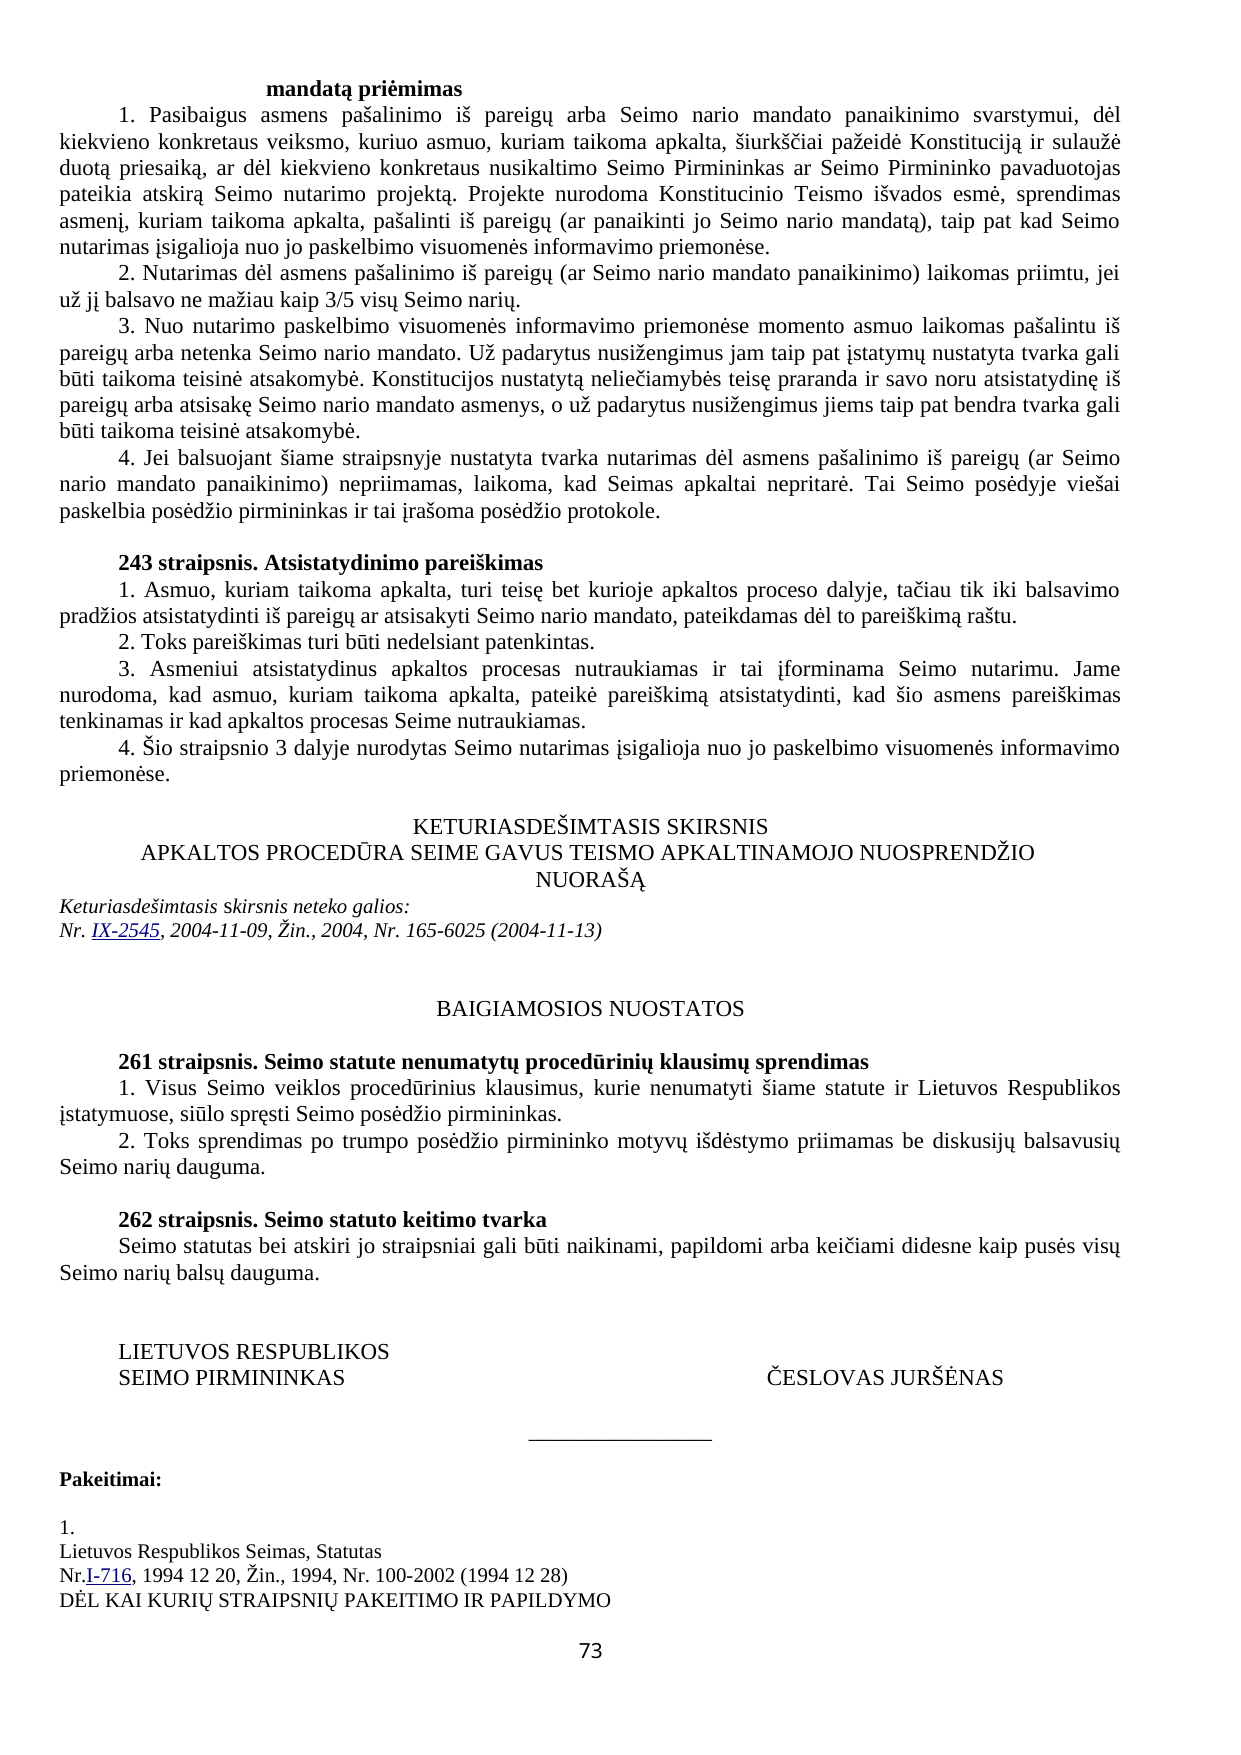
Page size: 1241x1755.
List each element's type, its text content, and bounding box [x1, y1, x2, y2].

text LIETUVOS RESPUBLIKOS [59, 1338, 1122, 1364]
text 1. [59, 1515, 1122, 1539]
text Keturiasdešimtasis skirsnis neteko galios: [59, 892, 1122, 918]
text 2. Toks pareiškimas turi būti nedelsiant patenkintas. [59, 628, 1122, 655]
text 4. Šio straipsnio 3 dalyje nurodytas Seimo nutarimas įsigalioja nuo jo paskelbimo visuomenės informavimo priemonėse. [59, 734, 1122, 787]
text Seimo statutas bei atskiri jo straipsniai gali būti naikinami, papildomi arba keičiami didesne kaip pusės visų Seimo narių balsų dauguma. [59, 1232, 1122, 1285]
text Apkaltos procedūra Seime gavus teismo apkaltinamojo nuosprendžio [59, 839, 1122, 866]
text Pakeitimai: [59, 1467, 1122, 1491]
text DĖL KAI KURIŲ STRAIPSNIŲ PAKEITIMO IR PAPILDYMO [59, 1587, 1122, 1612]
text mandatą priėmimas [59, 75, 1122, 101]
text BAIGIAMOSIOS NUOSTATOS [59, 995, 1122, 1021]
text Lietuvos Respublikos Seimas, Statutas [59, 1539, 1122, 1563]
text nuorašą [59, 866, 1122, 892]
text 3. Asmeniui atsistatydinus apkaltos procesas nutraukiamas ir tai įforminama Seimo nutarimu. Jame nurodoma, kad asmuo, kuriam taikoma apkalta, pateikė pareiškimą atsistatydinti, kad šio asmens pareiškimas tenkinamas ir kad apkaltos procesas Seime nutraukiamas. [59, 655, 1122, 734]
text 2. Toks sprendimas po trumpo posėdžio pirmininko motyvų išdėstymo priimamas be diskusijų balsavusių Seimo narių dauguma. [59, 1127, 1122, 1179]
text 1. Pasibaigus asmens pašalinimo iš pareigų arba Seimo nario mandato panaikinimo svarstymui, dėl kiekvieno konkretaus veiksmo, kuriuo asmuo, kuriam taikoma apkalta, šiurkščiai pažeidė Konstituciją ir sulaužė duotą priesaiką, ar dėl kiekvieno konkretaus nusikaltimo Seimo Pirmininkas ar Seimo Pirmininko pavaduotojas pateikia atskirą Seimo nutarimo projektą. Projekte nurodoma Konstitucinio Teismo išvados esmė, sprendimas asmenį, kuriam taikoma apkalta, pašalinti iš pareigų (ar panaikinti jo Seimo nario mandatą), taip pat kad Seimo nutarimas įsigalioja nuo jo paskelbimo visuomenės informavimo priemonėse. [59, 101, 1122, 259]
text Nr.I-716, 1994 12 20, Žin., 1994, Nr. 100-2002 (1994 12 28) [59, 1563, 1122, 1587]
text 4. Jei balsuojant šiame straipsnyje nustatyta tvarka nutarimas dėl asmens pašalinimo iš pareigų (ar Seimo nario mandato panaikinimo) nepriimamas, laikoma, kad Seimas apkaltai nepritarė. Tai Seimo posėdyje viešai paskelbia posėdžio pirmininkas ir tai įrašoma posėdžio protokole. [59, 444, 1122, 523]
text 2. Nutarimas dėl asmens pašalinimo iš pareigų (ar Seimo nario mandato panaikinimo) laikomas priimtu, jei už jį balsavo ne mažiau kaip 3/5 visų Seimo narių. [59, 259, 1122, 312]
text 1. Asmuo, kuriam taikoma apkalta, turi teisę bet kurioje apkaltos proceso dalyje, tačiau tik iki balsavimo pradžios atsistatydinti iš pareigų ar atsisakyti Seimo nario mandato, pateikdamas dėl to pareiškimą raštu. [59, 576, 1122, 628]
text 3. Nuo nutarimo paskelbimo visuomenės informavimo priemonėse momento asmuo laikomas pašalintu iš pareigų arba netenka Seimo nario mandato. Už padarytus nusižengimus jam taip pat įstatymų nustatyta tvarka gali būti taikoma teisinė atsakomybė. Konstitucijos nustatytą neliečiamybės teisę praranda ir savo noru atsistatydinę iš pareigų arba atsisakę Seimo nario mandato asmenys, o už padarytus nusižengimus jiems taip pat bendra tvarka gali būti taikoma teisinė atsakomybė. [59, 312, 1122, 444]
text ________________ [59, 1417, 1122, 1443]
text 243 straipsnis. Atsistatydinimo pareiškimas [59, 549, 1122, 576]
text SEIMO PIRMININKAS ČESLOVAS JURŠĖNAS [59, 1364, 1122, 1390]
text Nr. IX-2545, 2004-11-09, Žin., 2004, Nr. 165-6025 (2004-11-13) [59, 918, 1122, 942]
text 262 straipsnis. Seimo statuto keitimo tvarka [59, 1206, 1122, 1232]
text KETURIASDEŠIMTASIS SKIRSNIS [59, 813, 1122, 839]
text 1. Visus Seimo veiklos procedūrinius klausimus, kurie nenumatyti šiame statute ir Lietuvos Respublikos įstatymuose, siūlo spręsti Seimo posėdžio pirmininkas. [59, 1074, 1122, 1127]
text 261 straipsnis. Seimo statute nenumatytų procedūrinių klausimų sprendimas [59, 1048, 1122, 1074]
